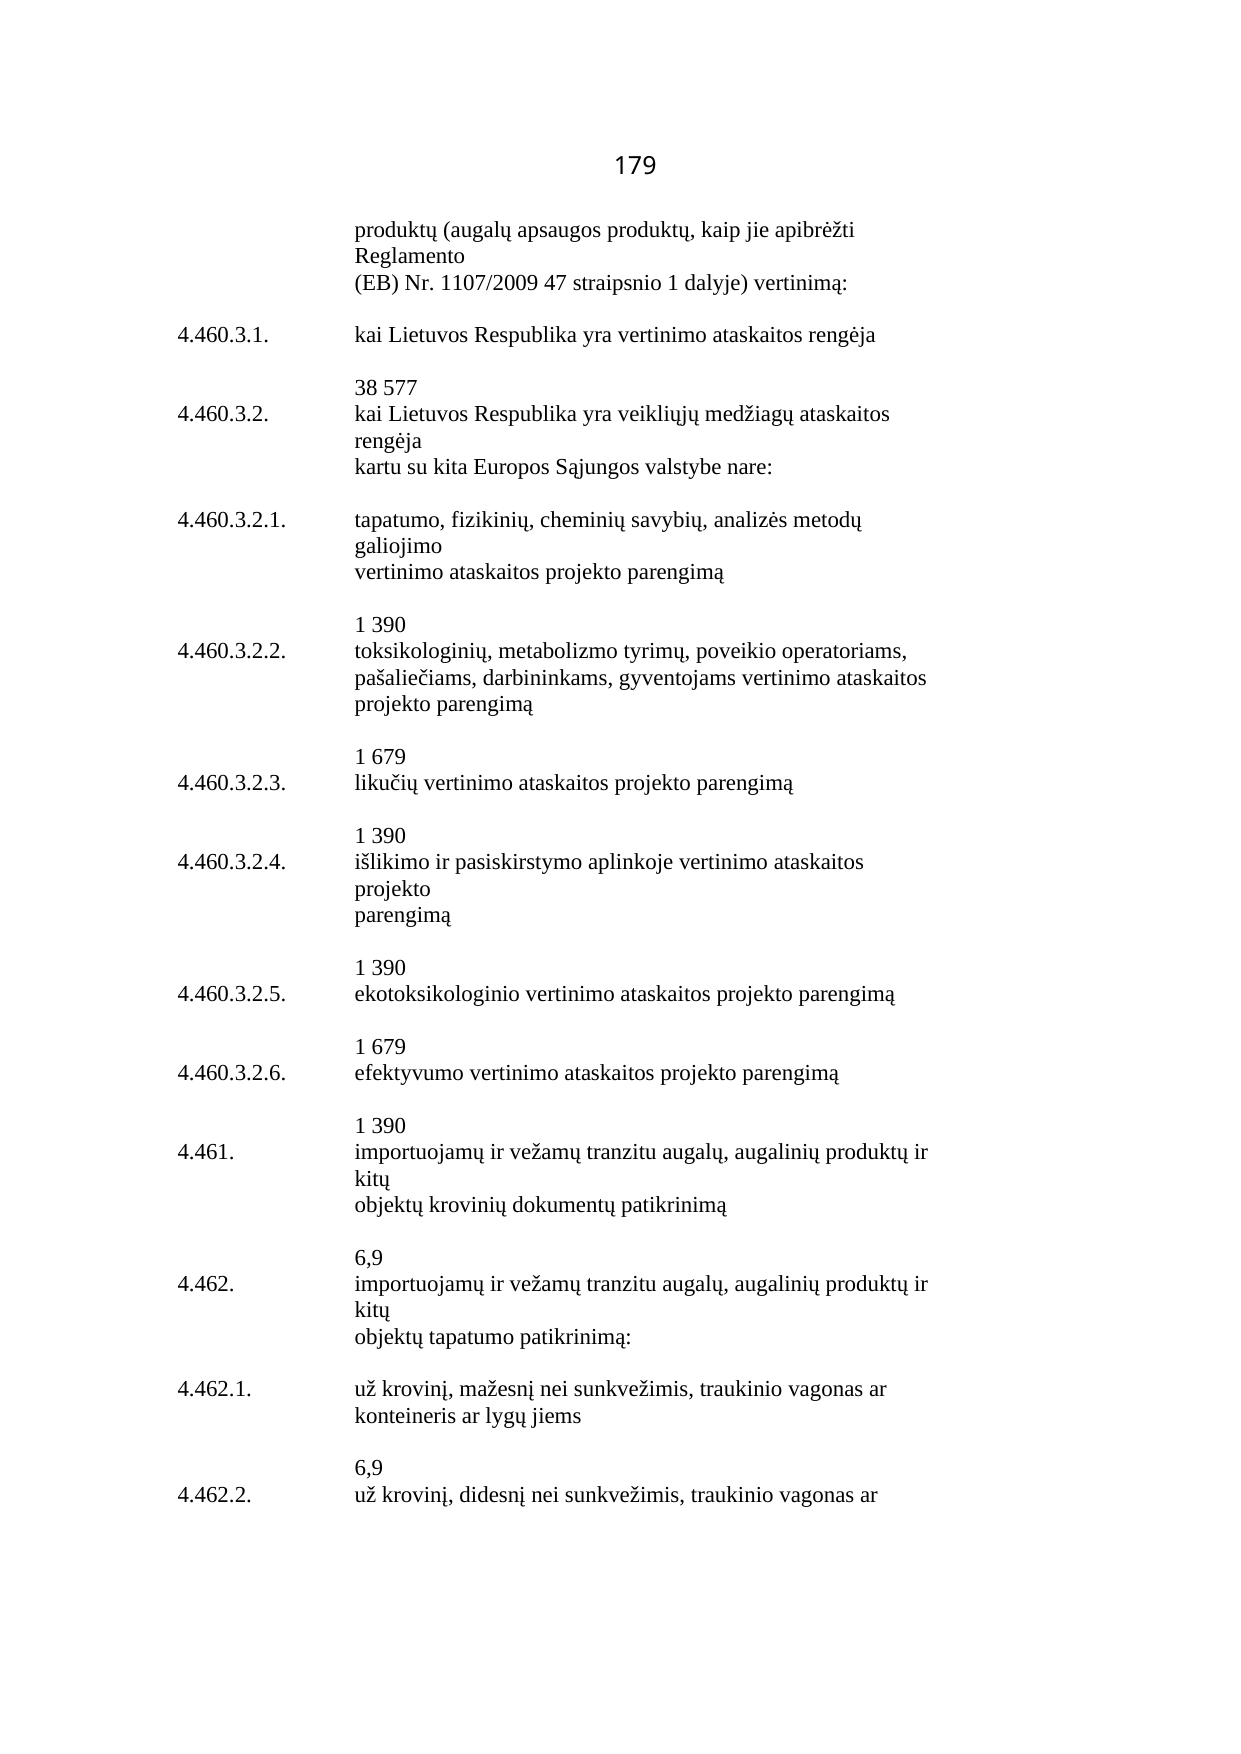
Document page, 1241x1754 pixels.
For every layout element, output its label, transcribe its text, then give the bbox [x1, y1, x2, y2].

text objektų krovinių dokumentų patikrinimą 6,9 [354, 1191, 945, 1270]
text parengimą 1 390 [354, 901, 945, 980]
text 4.462.1. už krovinį, mažesnį nei sunkvežimis, traukinio vagonas ar [177, 1375, 945, 1402]
text (EB) Nr. 1107/2009 47 straipsnio 1 dalyje) vertinimą: [354, 268, 945, 321]
text 4.462. importuojamų ir vežamų tranzitu augalų, augalinių produktų ir kitų [177, 1270, 945, 1323]
text 4.462.2. už krovinį, didesnį nei sunkvežimis, traukinio vagonas ar [177, 1481, 945, 1507]
text 4.460.3.1. kai Lietuvos Respublika yra vertinimo ataskaitos rengėja 38 577 [177, 321, 945, 400]
text 4.460.3.2.1. tapatumo, fizikinių, cheminių savybių, analizės metodų galiojimo [177, 506, 945, 558]
text vertinimo ataskaitos projekto parengimą 1 390 [354, 558, 945, 637]
text 4.460.3.2.4. išlikimo ir pasiskirstymo aplinkoje vertinimo ataskaitos projekto [177, 848, 945, 901]
text konteineris ar lygų jiems 6,9 [354, 1402, 945, 1481]
text 4.460.3.2.5. ekotoksikologinio vertinimo ataskaitos projekto parengimą 1 679 [177, 980, 945, 1059]
text objektų tapatumo patikrinimą: [354, 1323, 945, 1375]
text 4.460.3.2.6. efektyvumo vertinimo ataskaitos projekto parengimą 1 390 [177, 1059, 945, 1138]
text 4.461. importuojamų ir vežamų tranzitu augalų, augalinių produktų ir kitų [177, 1138, 945, 1191]
text 4.460.3.2.2. toksikologinių, metabolizmo tyrimų, poveikio operatoriams, [177, 637, 945, 664]
text pašaliečiams, darbininkams, gyventojams vertinimo ataskaitos [354, 664, 945, 690]
text kartu su kita Europos Sąjungos valstybe nare: [354, 453, 945, 506]
text 4.460.3.2. kai Lietuvos Respublika yra veikliųjų medžiagų ataskaitos rengėja [177, 400, 945, 453]
text produktų (augalų apsaugos produktų, kaip jie apibrėžti Reglamento [354, 216, 945, 268]
text 4.460.3.2.3. likučių vertinimo ataskaitos projekto parengimą 1 390 [177, 769, 945, 848]
text projekto parengimą 1 679 [354, 690, 945, 769]
